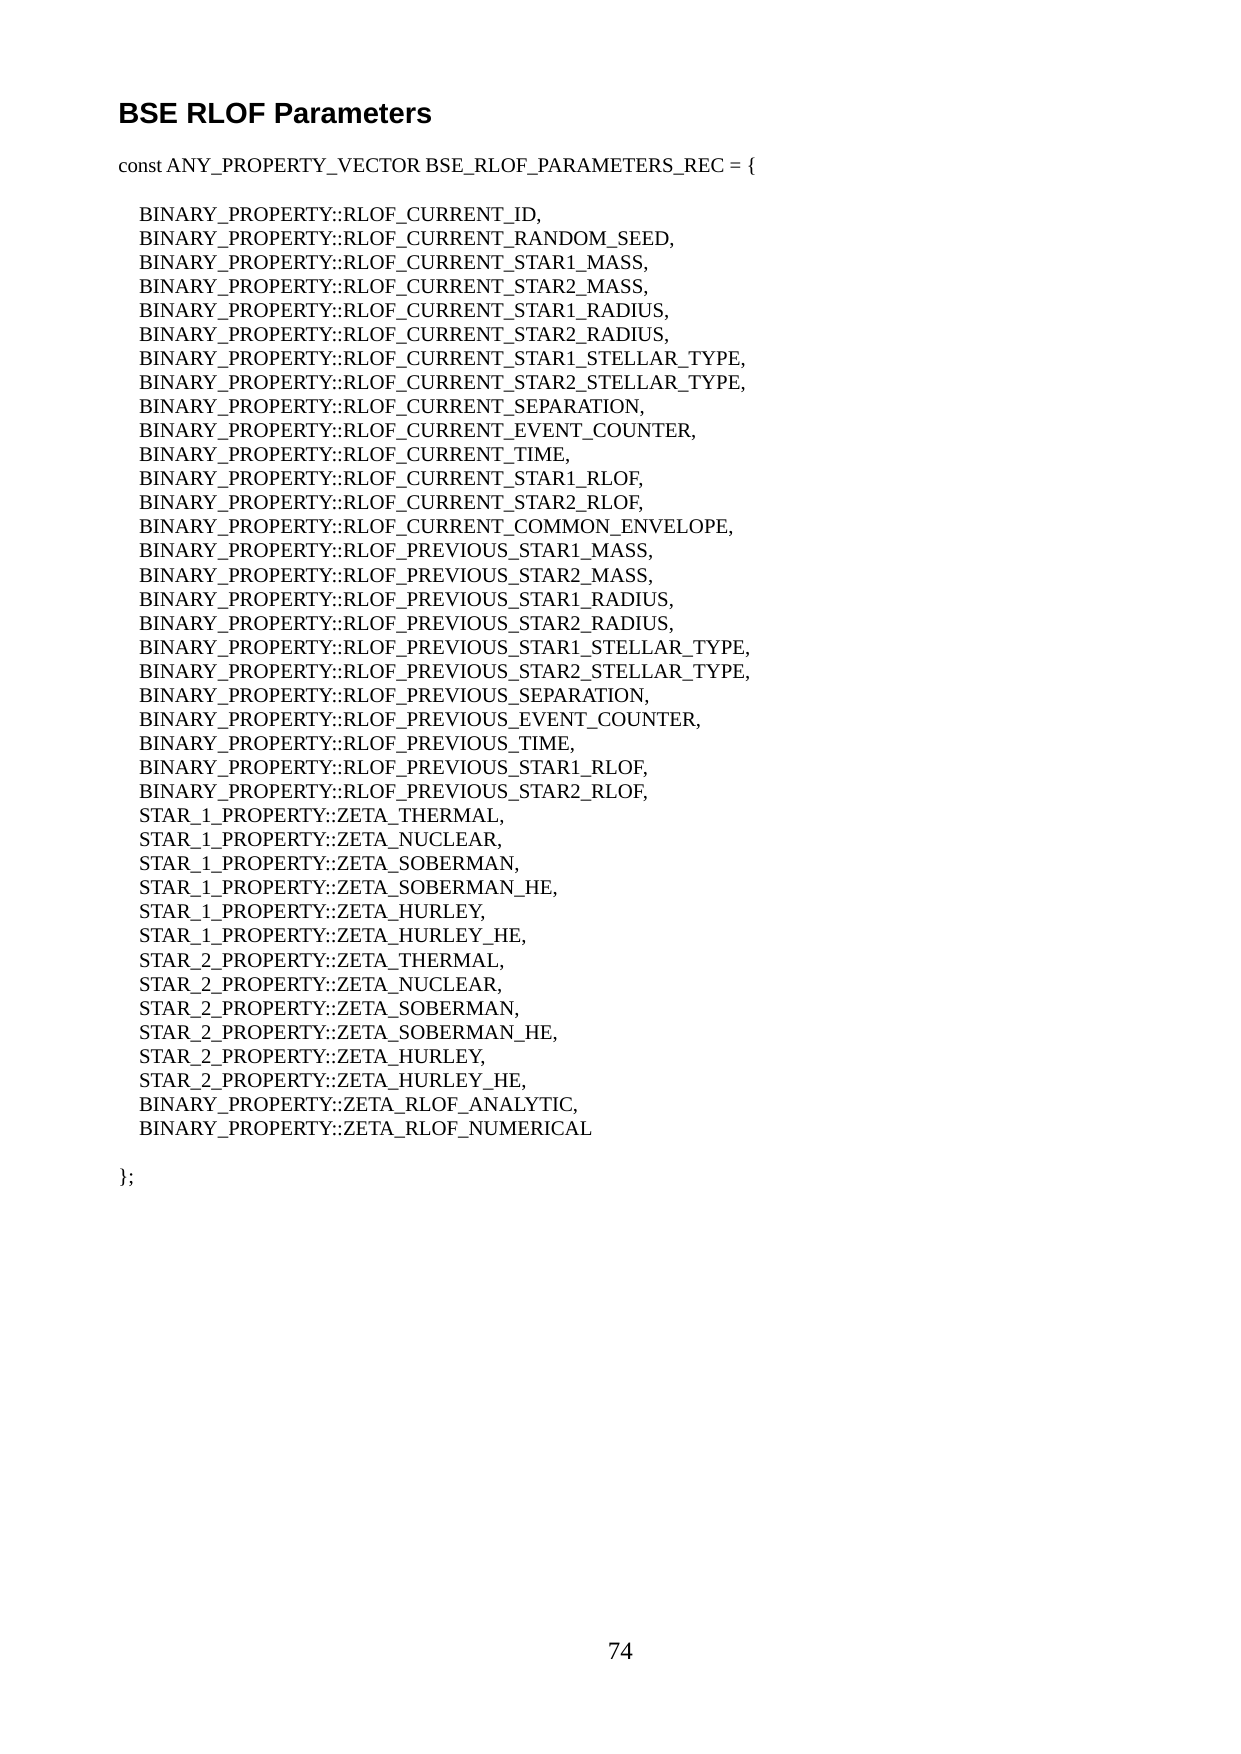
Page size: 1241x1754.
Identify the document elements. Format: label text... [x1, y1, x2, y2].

text BINARY_PROPERTY::RLOF_CURRENT_STAR2_STELLAR_TYPE, [118, 370, 1122, 394]
text BINARY_PROPERTY::RLOF_PREVIOUS_STAR1_MASS, [118, 538, 1122, 562]
text BINARY_PROPERTY::RLOF_CURRENT_STAR2_RLOF, [118, 490, 1122, 514]
text BINARY_PROPERTY::RLOF_CURRENT_COMMON_ENVELOPE, [118, 514, 1122, 538]
text STAR_1_PROPERTY::ZETA_HURLEY, [118, 899, 1122, 923]
text BINARY_PROPERTY::RLOF_PREVIOUS_TIME, [118, 731, 1122, 755]
text STAR_2_PROPERTY::ZETA_SOBERMAN, [118, 996, 1122, 1020]
text STAR_1_PROPERTY::ZETA_HURLEY_HE, [118, 923, 1122, 947]
text BINARY_PROPERTY::ZETA_RLOF_NUMERICAL [118, 1116, 1122, 1140]
text BINARY_PROPERTY::RLOF_PREVIOUS_EVENT_COUNTER, [118, 707, 1122, 731]
text BINARY_PROPERTY::RLOF_PREVIOUS_SEPARATION, [118, 683, 1122, 707]
text STAR_2_PROPERTY::ZETA_THERMAL, [118, 947, 1122, 972]
text STAR_2_PROPERTY::ZETA_SOBERMAN_HE, [118, 1020, 1122, 1044]
text BINARY_PROPERTY::RLOF_CURRENT_STAR1_MASS, [118, 250, 1122, 274]
text BINARY_PROPERTY::RLOF_PREVIOUS_STAR2_RADIUS, [118, 611, 1122, 635]
text BINARY_PROPERTY::RLOF_CURRENT_STAR1_RLOF, [118, 466, 1122, 490]
text BINARY_PROPERTY::RLOF_CURRENT_RANDOM_SEED, [118, 226, 1122, 250]
text STAR_1_PROPERTY::ZETA_SOBERMAN_HE, [118, 875, 1122, 899]
text BINARY_PROPERTY::RLOF_CURRENT_EVENT_COUNTER, [118, 418, 1122, 442]
text BINARY_PROPERTY::ZETA_RLOF_ANALYTIC, [118, 1092, 1122, 1116]
text BINARY_PROPERTY::RLOF_CURRENT_ID, [118, 202, 1122, 226]
text STAR_1_PROPERTY::ZETA_NUCLEAR, [118, 827, 1122, 851]
text BINARY_PROPERTY::RLOF_PREVIOUS_STAR2_MASS, [118, 562, 1122, 587]
text BINARY_PROPERTY::RLOF_PREVIOUS_STAR1_RADIUS, [118, 587, 1122, 611]
text STAR_1_PROPERTY::ZETA_SOBERMAN, [118, 851, 1122, 875]
text BINARY_PROPERTY::RLOF_PREVIOUS_STAR2_STELLAR_TYPE, [118, 659, 1122, 683]
text BINARY_PROPERTY::RLOF_CURRENT_STAR2_MASS, [118, 274, 1122, 298]
text STAR_1_PROPERTY::ZETA_THERMAL, [118, 803, 1122, 827]
text BINARY_PROPERTY::RLOF_CURRENT_TIME, [118, 442, 1122, 466]
text BINARY_PROPERTY::RLOF_CURRENT_STAR2_RADIUS, [118, 322, 1122, 346]
text STAR_2_PROPERTY::ZETA_HURLEY, [118, 1044, 1122, 1068]
text BINARY_PROPERTY::RLOF_CURRENT_STAR1_STELLAR_TYPE, [118, 346, 1122, 370]
text BINARY_PROPERTY::RLOF_PREVIOUS_STAR1_RLOF, [118, 755, 1122, 779]
text STAR_2_PROPERTY::ZETA_NUCLEAR, [118, 972, 1122, 996]
text BINARY_PROPERTY::RLOF_CURRENT_SEPARATION, [118, 394, 1122, 418]
text BINARY_PROPERTY::RLOF_CURRENT_STAR1_RADIUS, [118, 298, 1122, 322]
text const ANY_PROPERTY_VECTOR BSE_RLOF_PARAMETERS_REC = { [118, 153, 1122, 177]
text BINARY_PROPERTY::RLOF_PREVIOUS_STAR2_RLOF, [118, 779, 1122, 803]
subtitle BSE RLOF Parameters [118, 96, 1122, 129]
text }; [118, 1164, 1122, 1188]
text STAR_2_PROPERTY::ZETA_HURLEY_HE, [118, 1068, 1122, 1092]
text BINARY_PROPERTY::RLOF_PREVIOUS_STAR1_STELLAR_TYPE, [118, 635, 1122, 659]
